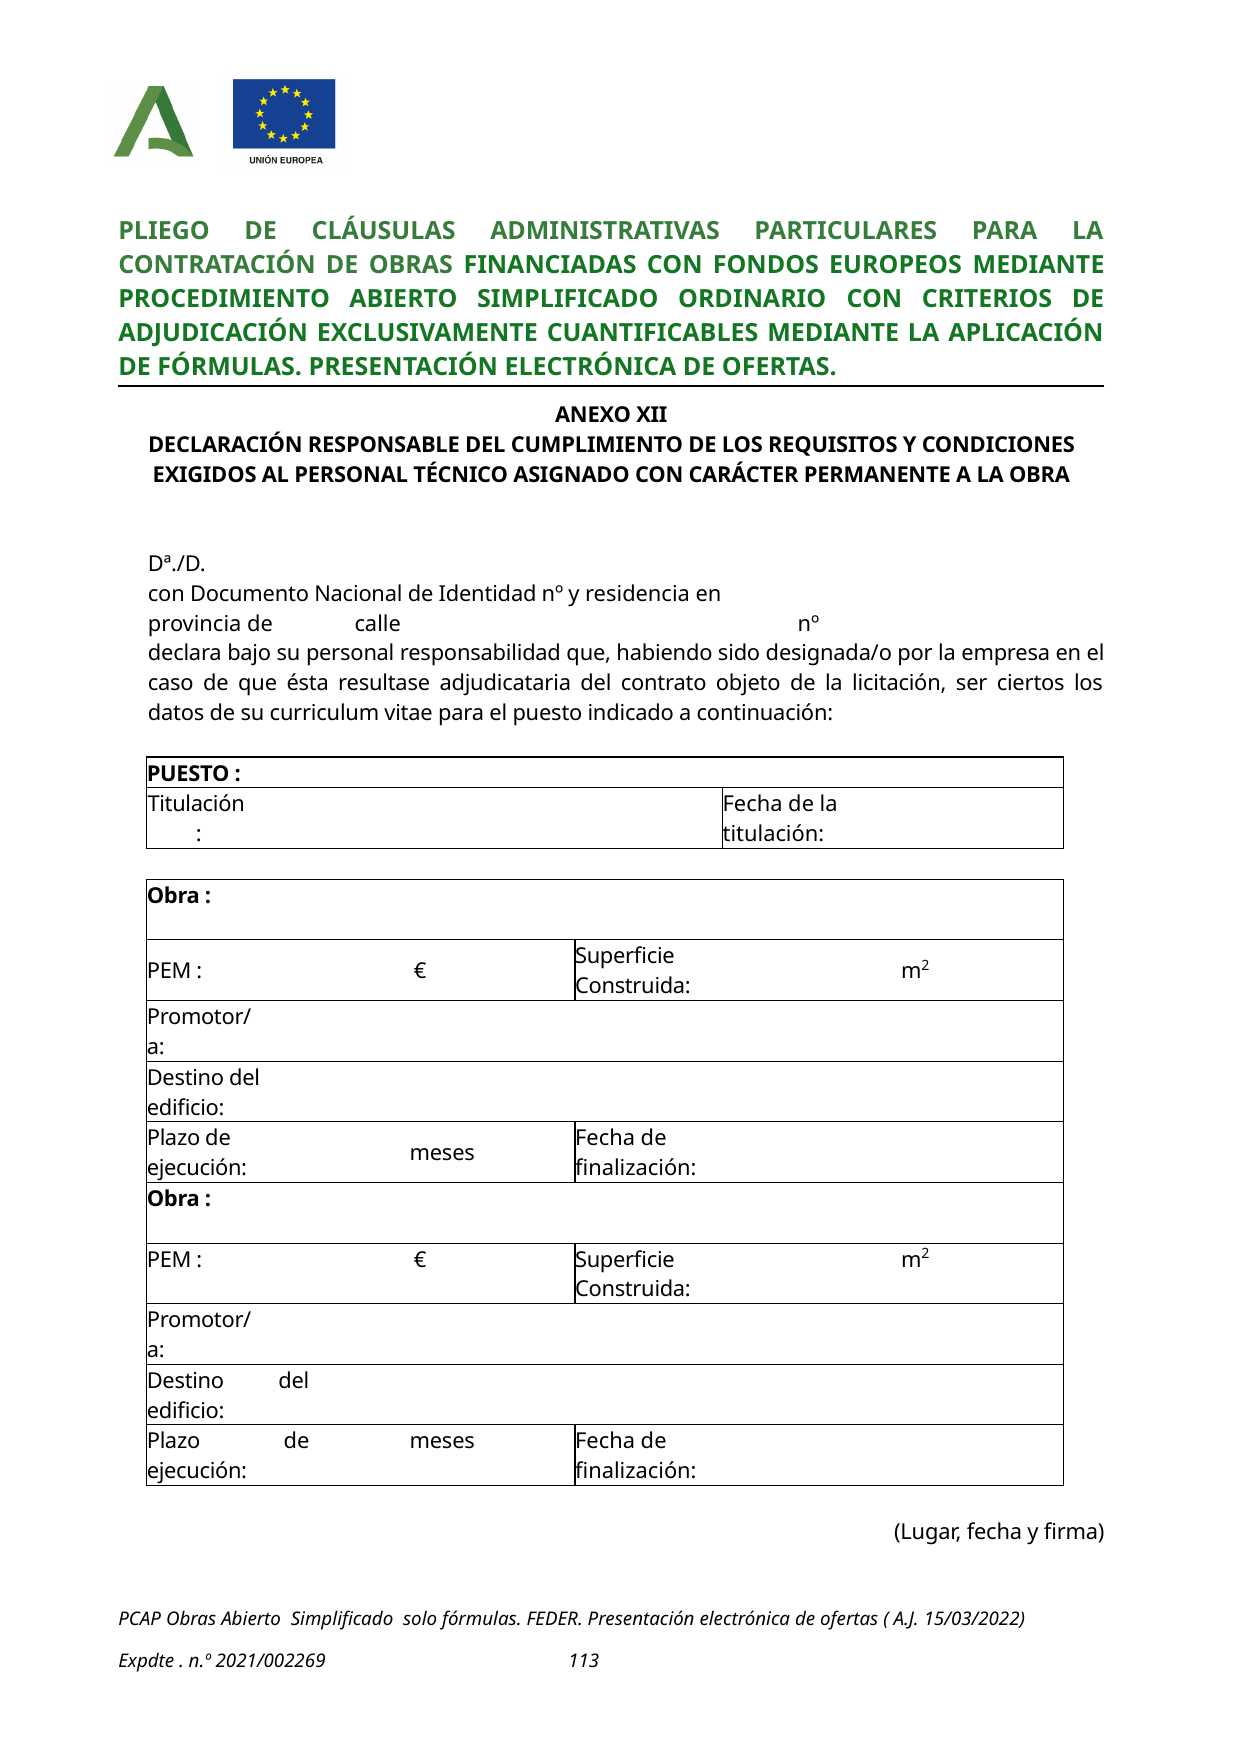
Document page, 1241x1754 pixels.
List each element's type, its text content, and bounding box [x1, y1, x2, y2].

table_header [251, 758, 1063, 787]
text provincia de calle nº [148, 607, 1104, 637]
text Dª./D. [148, 548, 1104, 578]
table_cell Promotor/a: [147, 1304, 265, 1364]
table_cell m2 [767, 1244, 1063, 1303]
table_cell [767, 1122, 1063, 1182]
text declara bajo su personal responsabilidad que, habiendo sido designada/o por la empresa en el caso de que ésta resultase adjudicataria del contrato objeto de la licitación, ser ciertos los datos de su curriculum vitae para el puesto indicado a continuación: [148, 637, 1104, 727]
text (Lugar, fecha y firma) [118, 1516, 1104, 1546]
table_cell PEM : [147, 940, 265, 1000]
text DECLARACIÓN RESPONSABLE DEL CUMPLIMIENTO DE LOS REQUISITOS Y CONDICIONES EXIGIDOS AL PERSONAL TÉCNICO ASIGNADO CON CARÁCTER PERMANENTE A LA OBRA [118, 429, 1104, 488]
table_cell Titulación : [147, 788, 251, 848]
table_cell Superficie Construida: [576, 940, 767, 1000]
table_cell [767, 1425, 1063, 1485]
table_cell [265, 1183, 1063, 1242]
table_cell [915, 788, 1063, 848]
table_cell Obra : [147, 880, 265, 939]
table_cell meses [309, 1122, 574, 1182]
table_cell m2 [767, 940, 1063, 1000]
table_cell [265, 1001, 1063, 1061]
text ANEXO XII [118, 399, 1104, 429]
table_cell € [265, 940, 574, 1000]
text con Documento Nacional de Identidad nº y residencia en [148, 578, 1104, 607]
table_cell PEM : [147, 1244, 265, 1303]
table_cell Obra : [147, 1183, 265, 1242]
table_cell Superficie Construida: [576, 1244, 767, 1303]
table_cell Destino del edificio: [147, 1365, 309, 1424]
list PLIEGO DE CLÁUSULAS ADMINISTRATIVAS PARTICULARES PARA LA CONTRATACIÓN DE OBRAS FINANCIADAS CON FONDOS EUROPEOS MEDIANTE PROCEDIMIENTO ABIERTO SIMPLIFICADO ORDINARIO CON CRITERIOS DE ADJUDICACIÓN EXCLUSIVAMENTE CUANTIFICABLES MEDIANTE LA APLICACIÓN DE FÓRMULAS. PRESENTACIÓN ELECTRÓNICA DE OFERTAS. [118, 213, 1104, 385]
table_cell Destino del edificio: [147, 1062, 309, 1121]
table_header PUESTO : [147, 758, 251, 787]
table_cell Promotor/a: [147, 1001, 265, 1061]
picture [221, 73, 347, 171]
table_cell Fecha de finalización: [576, 1122, 767, 1182]
table_cell [251, 788, 722, 848]
table_cell Fecha de la titulación: [723, 788, 914, 848]
table_cell [265, 1304, 1063, 1364]
table_cell Plazo de ejecución: [147, 1122, 309, 1182]
picture [109, 81, 198, 161]
table_cell [309, 1365, 1063, 1424]
table_cell [265, 880, 1063, 939]
table_cell Fecha de finalización: [576, 1425, 767, 1485]
table_cell meses [309, 1425, 574, 1485]
table_cell [309, 1062, 1063, 1121]
table_cell [147, 849, 1064, 879]
table_cell € [265, 1244, 574, 1303]
table_cell Plazo de ejecución: [147, 1425, 309, 1485]
